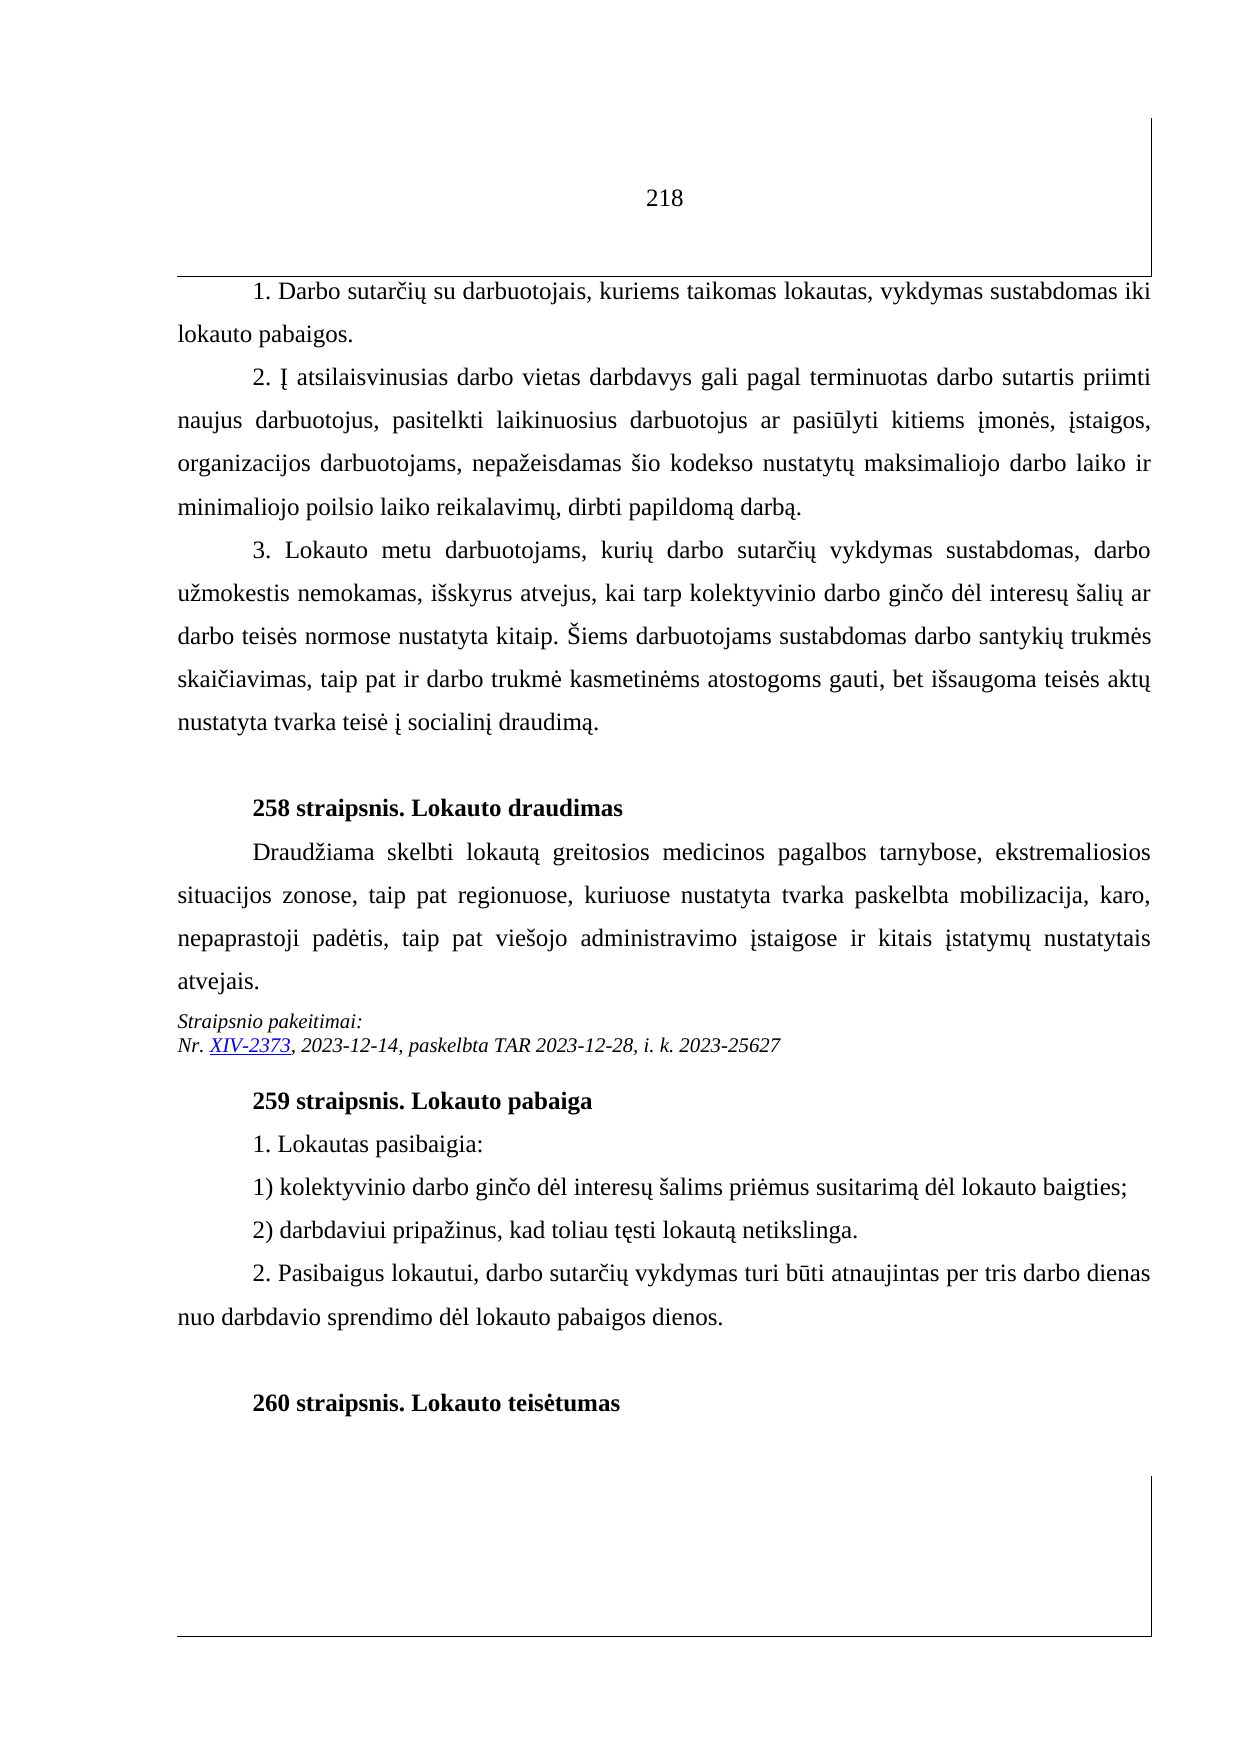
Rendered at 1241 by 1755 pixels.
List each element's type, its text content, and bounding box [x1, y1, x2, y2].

text 1. Lokautas pasibaigia: [177, 1129, 1152, 1158]
subtitle 260 straipsnis. Lokauto teisėtumas [177, 1388, 1152, 1417]
text 3. Lokauto metu darbuotojams, kurių darbo sutarčių vykdymas sustabdomas, darbo užmokestis nemokamas, išskyrus atvejus, kai tarp kolektyvinio darbo ginčo dėl interesų šalių ar darbo teisės normose nustatyta kitaip. Šiems darbuotojams sustabdomas darbo santykių trukmės skaičiavimas, taip pat ir darbo trukmė kasmetinėms atostogoms gauti, bet išsaugoma teisės aktų nustatyta tvarka teisė į socialinį draudimą. [177, 535, 1152, 736]
text 2) darbdaviui pripažinus, kad toliau tęsti lokautą netikslinga. [177, 1215, 1152, 1244]
text 2. Į atsilaisvinusias darbo vietas darbdavys gali pagal terminuotas darbo sutartis priimti naujus darbuotojus, pasitelkti laikinuosius darbuotojus ar pasiūlyti kitiems įmonės, įstaigos, organizacijos darbuotojams, nepažeisdamas šio kodekso nustatytų maksimaliojo darbo laiko ir minimaliojo poilsio laiko reikalavimų, dirbti papildomą darbą. [177, 362, 1152, 520]
text Nr. XIV-2373, 2023-12-14, paskelbta TAR 2023-12-28, i. k. 2023-25627 [177, 1033, 1152, 1057]
text 2. Pasibaigus lokautui, darbo sutarčių vykdymas turi būti atnaujintas per tris darbo dienas nuo darbdavio sprendimo dėl lokauto pabaigos dienos. [177, 1258, 1152, 1330]
text Straipsnio pakeitimai: [177, 1009, 1152, 1033]
text 1. Darbo sutarčių su darbuotojais, kuriems taikomas lokautas, vykdymas sustabdomas iki lokauto pabaigos. [177, 276, 1152, 348]
subtitle 259 straipsnis. Lokauto pabaiga [177, 1086, 1152, 1115]
text 258 straipsnis. Lokauto draudimas [177, 793, 1152, 822]
text 1) kolektyvinio darbo ginčo dėl interesų šalims priėmus susitarimą dėl lokauto baigties; [177, 1172, 1152, 1201]
text Draudžiama skelbti lokautą greitosios medicinos pagalbos tarnybose, ekstremaliosios situacijos zonose, taip pat regionuose, kuriuose nustatyta tvarka paskelbta mobilizacija, karo, nepaprastoji padėtis, taip pat viešojo administravimo įstaigose ir kitais įstatymų nustatytais atvejais. [177, 837, 1152, 995]
